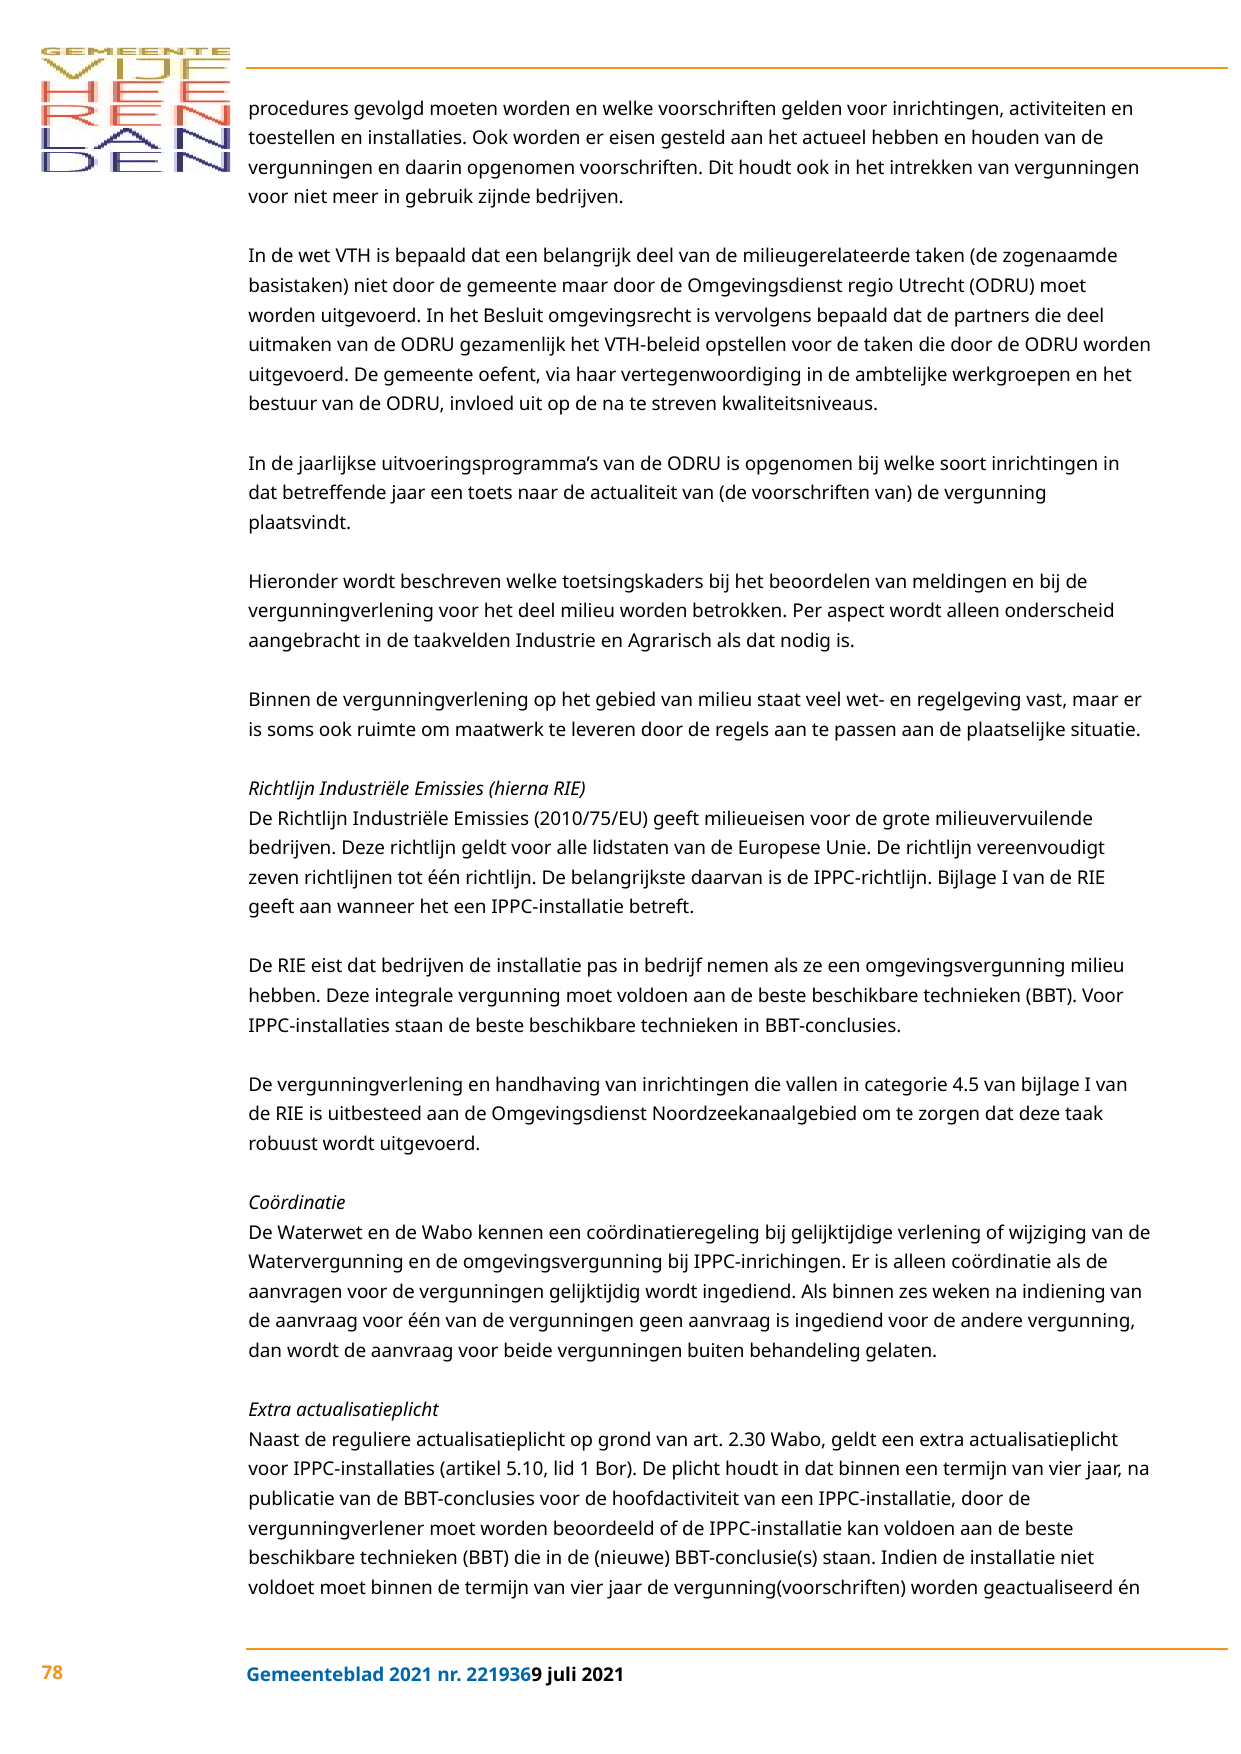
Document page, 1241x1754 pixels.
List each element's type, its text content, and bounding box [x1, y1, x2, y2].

text De vergunningverlening en handhaving van inrichtingen die vallen in categorie 4.5 van bijlage I van de RIE is uitbesteed aan de Omgevingsdienst Noordzeekanaalgebied om te zorgen dat deze taak robuust wordt uitgevoerd. [248, 1071, 1152, 1156]
text In de jaarlijkse uitvoeringsprogramma’s van de ODRU is opgenomen bij welke soort inrichtingen in dat betreffende jaar een toets naar de actualiteit van (de voorschriften van) de vergunning plaatsvindt. [248, 450, 1152, 535]
text Coördinatie [248, 1189, 1152, 1215]
text De Waterwet en de Wabo kennen een coördinatieregeling bij gelijktijdige verlening of wijziging van de Watervergunning en de omgevingsvergunning bij IPPC-inrichingen. Er is alleen coördinatie als de aanvragen voor de vergunningen gelijktijdig wordt ingediend. Als binnen zes weken na indiening van de aanvraag voor één van de vergunningen geen aanvraag is ingediend voor de andere vergunning, dan wordt de aanvraag voor beide vergunningen buiten behandeling gelaten. [248, 1219, 1152, 1363]
text Hieronder wordt beschreven welke toetsingskaders bij het beoordelen van meldingen en bij de vergunningverlening voor het deel milieu worden betrokken. Per aspect wordt alleen onderscheid aangebracht in de taakvelden Industrie en Agrarisch als dat nodig is. [248, 568, 1152, 653]
text Extra actualisatieplicht [248, 1396, 1152, 1422]
text Binnen de vergunningverlening op het gebied van milieu staat veel wet- en regelgeving vast, maar er is soms ook ruimte om maatwerk te leveren door de regels aan te passen aan de plaatselijke situatie. [248, 686, 1152, 742]
picture [41, 47, 231, 172]
text In de wet VTH is bepaald dat een belangrijk deel van de milieugerelateerde taken (de zogenaamde basistaken) niet door de gemeente maar door de Omgevingsdienst regio Utrecht (ODRU) moet worden uitgevoerd. In het Besluit omgevingsrecht is vervolgens bepaald dat de partners die deel uitmaken van de ODRU gezamenlijk het VTH-beleid opstellen voor de taken die door de ODRU worden uitgevoerd. De gemeente oefent, via haar vertegenwoordiging in de ambtelijke werkgroepen en het bestuur van de ODRU, invloed uit op de na te streven kwaliteitsniveaus. [248, 243, 1152, 416]
text De RIE eist dat bedrijven de installatie pas in bedrijf nemen als ze een omgevingsvergunning milieu hebben. Deze integrale vergunning moet voldoen aan de beste beschikbare technieken (BBT). Voor IPPC-installaties staan de beste beschikbare technieken in BBT-conclusies. [248, 953, 1152, 1038]
text Richtlijn Industriële Emissies (hierna RIE) [248, 775, 1152, 801]
text procedures gevolgd moeten worden en welke voorschriften gelden voor inrichtingen, activiteiten en toestellen en installaties. Ook worden er eisen gesteld aan het actueel hebben en houden van de vergunningen en daarin opgenomen voorschriften. Dit houdt ook in het intrekken van vergunningen voor niet meer in gebruik zijnde bedrijven. [248, 95, 1152, 209]
text De Richtlijn Industriële Emissies (2010/75/EU) geeft milieueisen voor de grote milieuvervuilende bedrijven. Deze richtlijn geldt voor alle lidstaten van de Europese Unie. De richtlijn vereenvoudigt zeven richtlijnen tot één richtlijn. De belangrijkste daarvan is de IPPC-richtlijn. Bijlage I van de RIE geeft aan wanneer het een IPPC-installatie betreft. [248, 805, 1152, 919]
text Naast de reguliere actualisatieplicht op grond van art. 2.30 Wabo, geldt een extra actualisatieplicht voor IPPC-installaties (artikel 5.10, lid 1 Bor). De plicht houdt in dat binnen een termijn van vier jaar, na publicatie van de BBT-conclusies voor de hoofdactiviteit van een IPPC-installatie, door de vergunningverlener moet worden beoordeeld of de IPPC-installatie kan voldoen aan de beste beschikbare technieken (BBT) die in de (nieuwe) BBT-conclusie(s) staan. Indien de installatie niet voldoet moet binnen de termijn van vier jaar de vergunning(voorschriften) worden geactualiseerd én [248, 1426, 1152, 1600]
